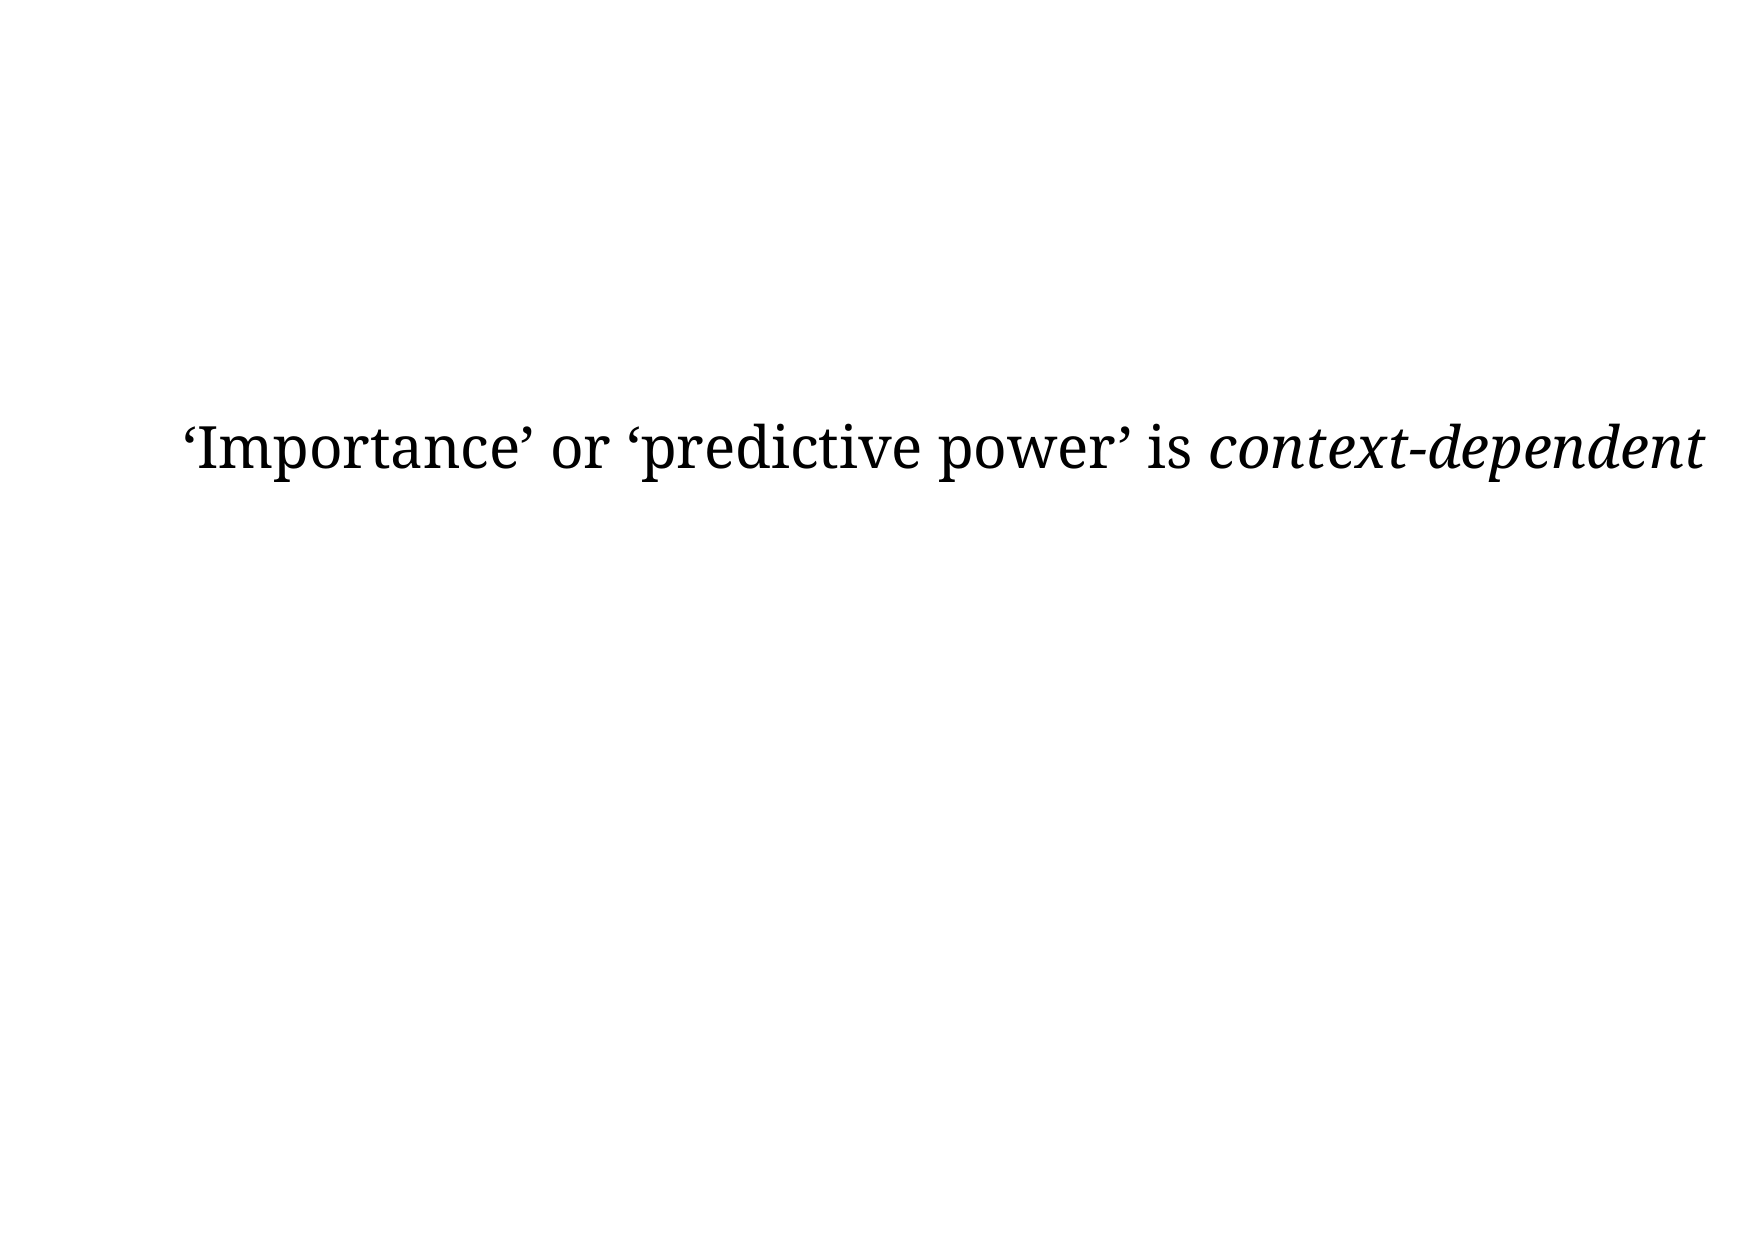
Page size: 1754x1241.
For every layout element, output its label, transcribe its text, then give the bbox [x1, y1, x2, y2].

text_box ‘Importance’ or ‘predictive power’ is context-dependent [167, 398, 1587, 474]
